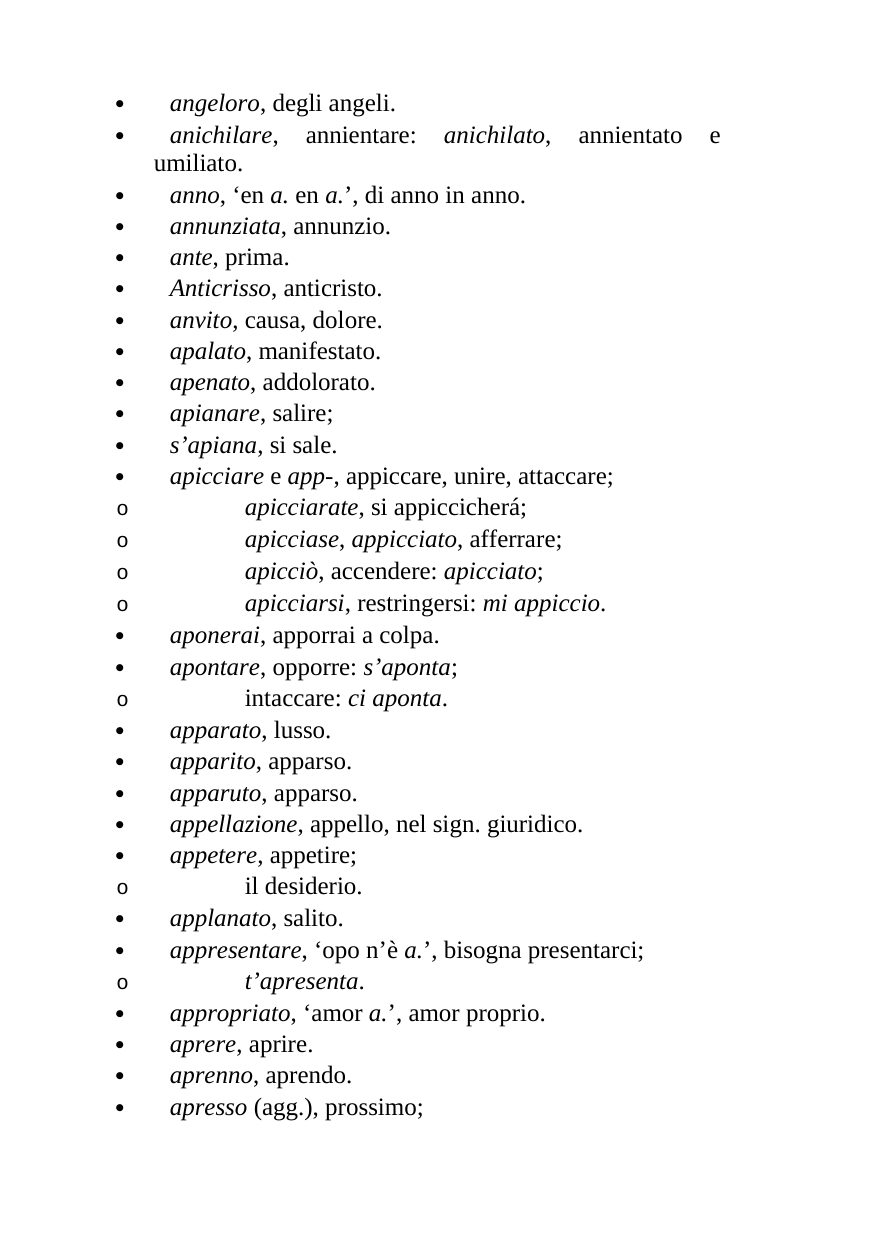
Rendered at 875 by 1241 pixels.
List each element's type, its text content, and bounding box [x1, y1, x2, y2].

list angeloro, degli angeli. [116, 88, 721, 117]
list apalato, manifestato. [116, 336, 721, 365]
list anvito, causa, dolore. [116, 305, 721, 333]
list apresso (agg.), prossimo; [116, 1092, 721, 1121]
list applanato, salito. [116, 903, 721, 932]
list apontare, opporre: s’aponta; [116, 652, 721, 681]
list apenato, addolorato. [116, 367, 721, 396]
list apicciarsi, restringersi: mi appiccio. [116, 588, 721, 618]
list il desiderio. [116, 871, 721, 901]
list anichilare, annientare: anichilato, annientato e umiliato. [116, 120, 721, 177]
list annunziata, annunzio. [116, 211, 721, 240]
list appropriato, ‘amor a.’, amor proprio. [116, 998, 721, 1027]
list apianare, salire; [116, 398, 721, 427]
list aprere, aprire. [116, 1029, 721, 1058]
list intaccare: ci aponta. [116, 683, 721, 713]
list appellazione, appello, nel sign. giuridico. [116, 809, 721, 838]
list t’apresenta. [116, 966, 721, 996]
list ante, prima. [116, 242, 721, 271]
list apparuto, apparso. [116, 778, 721, 806]
list apicciò, accendere: apicciato; [116, 556, 721, 586]
list Anticrisso, anticristo. [116, 273, 721, 302]
list apparato, lusso. [116, 715, 721, 744]
list apicciare e app-, appiccare, unire, attaccare; [116, 461, 721, 490]
list appresentare, ‘opo n’è a.’, bisogna presentarci; [116, 935, 721, 963]
list apicciarate, si appiccicherá; [116, 492, 721, 522]
list apicciase, appicciato, afferrare; [116, 524, 721, 554]
list s’apiana, si sale. [116, 430, 721, 458]
list apparito, apparso. [116, 746, 721, 775]
list appetere, appetire; [116, 840, 721, 869]
list anno, ‘en a. en a.’, di anno in anno. [116, 180, 721, 208]
list aponerai, apporrai a colpa. [116, 621, 721, 649]
list aprenno, aprendo. [116, 1061, 721, 1089]
